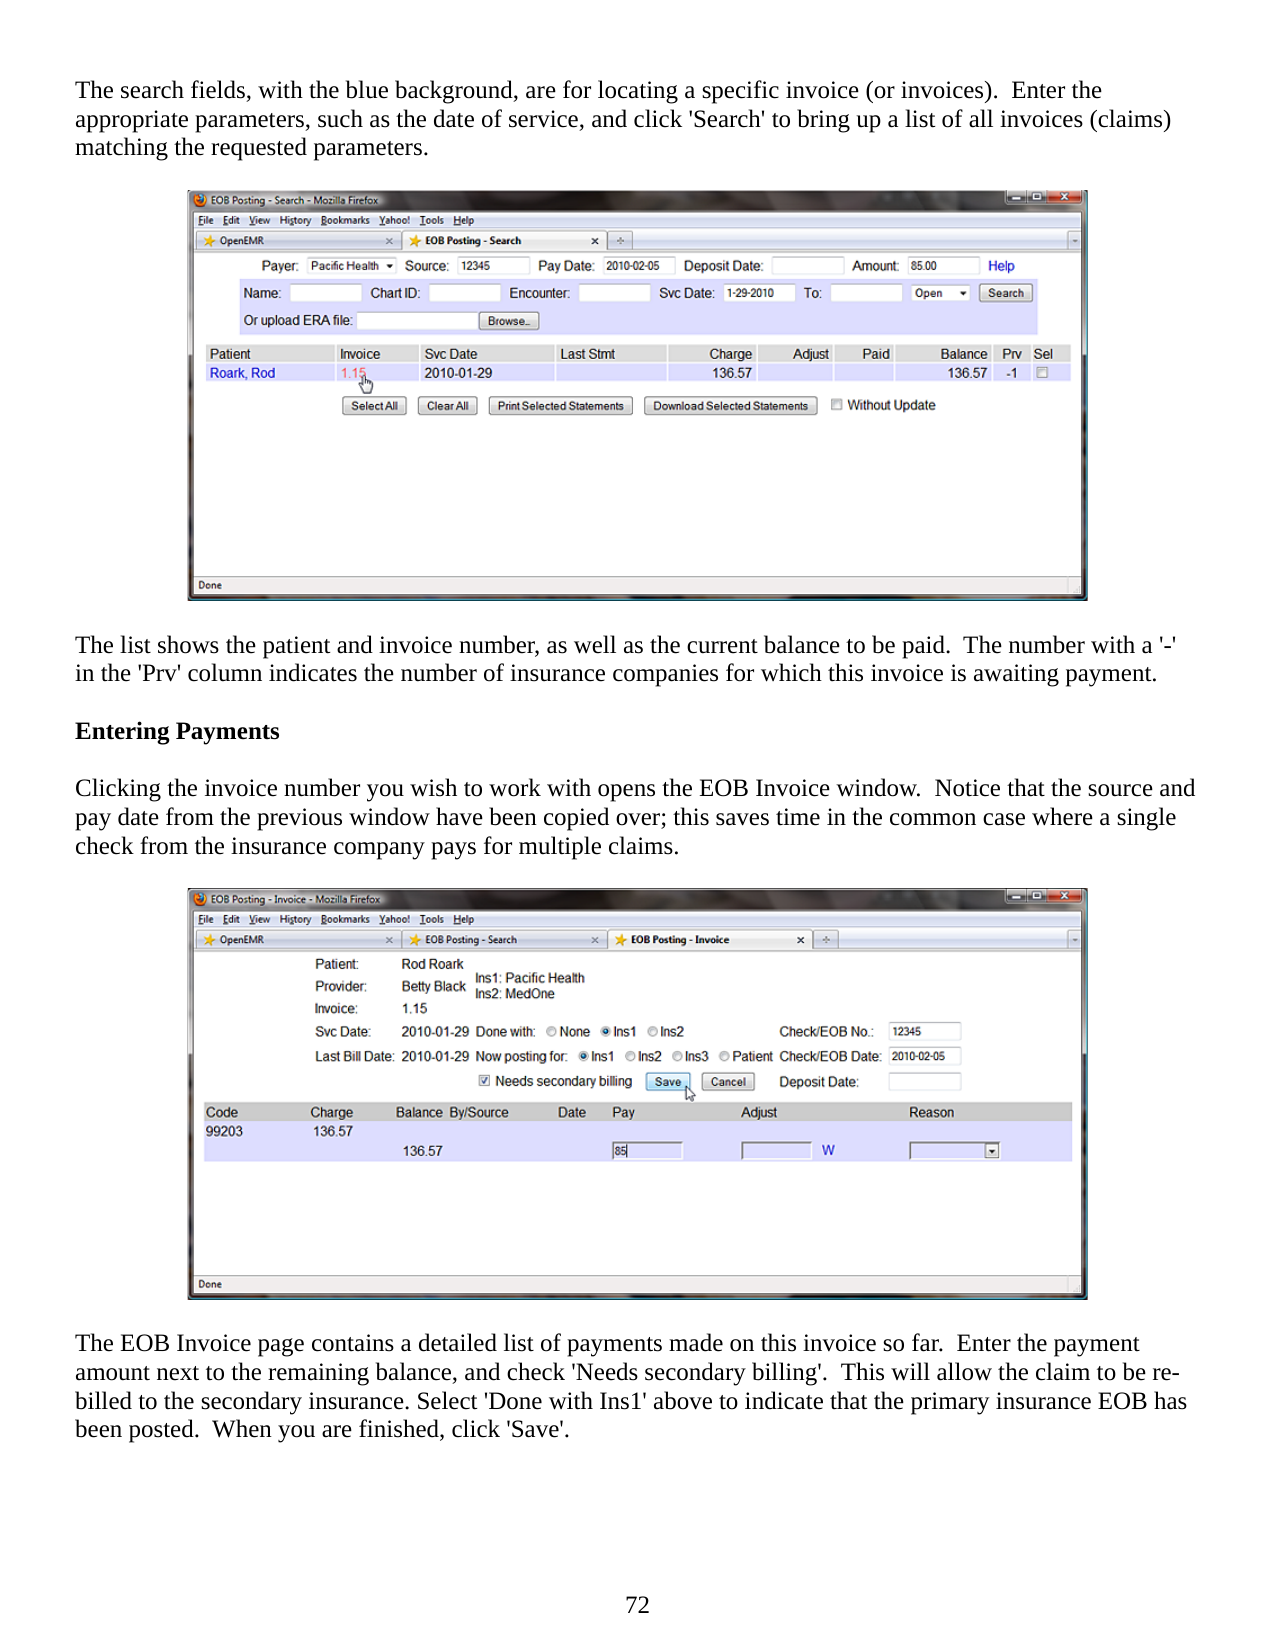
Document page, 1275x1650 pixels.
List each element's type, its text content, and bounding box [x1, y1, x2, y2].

text The EOB Invoice page contains a detailed list of payments made on this invoice so far. Enter the payment amount next to the remaining balance, and check 'Needs secondary billing'. This will allow the claim to be re-billed to the secondary insurance. Select 'Done with Ins1' above to indicate that the primary insurance EOB has been posted. When you are finished, click 'Save'. [75, 1328, 1200, 1443]
picture [187, 888, 1088, 1300]
text Clicking the invoice number you wish to work with opens the EOB Invoice window. Notice that the source and pay date from the previous window have been copied over; this saves time in the common case where a single check from the insurance company pays for multiple claims. [75, 773, 1200, 860]
text The search fields, with the blue background, are for locating a specific invoice (or invoices). Enter the appropriate parameters, such as the date of service, and click 'Search' to bring up a list of all invoices (claims) matching the requested parameters. [75, 75, 1200, 161]
picture [187, 190, 1088, 601]
text The list shows the patient and invoice number, as well as the current balance to be paid. The number with a '-' in the 'Prv' column indicates the number of insurance companies for which this invoice is awaiting payment. [75, 630, 1200, 687]
text Entering Payments [75, 716, 1200, 745]
